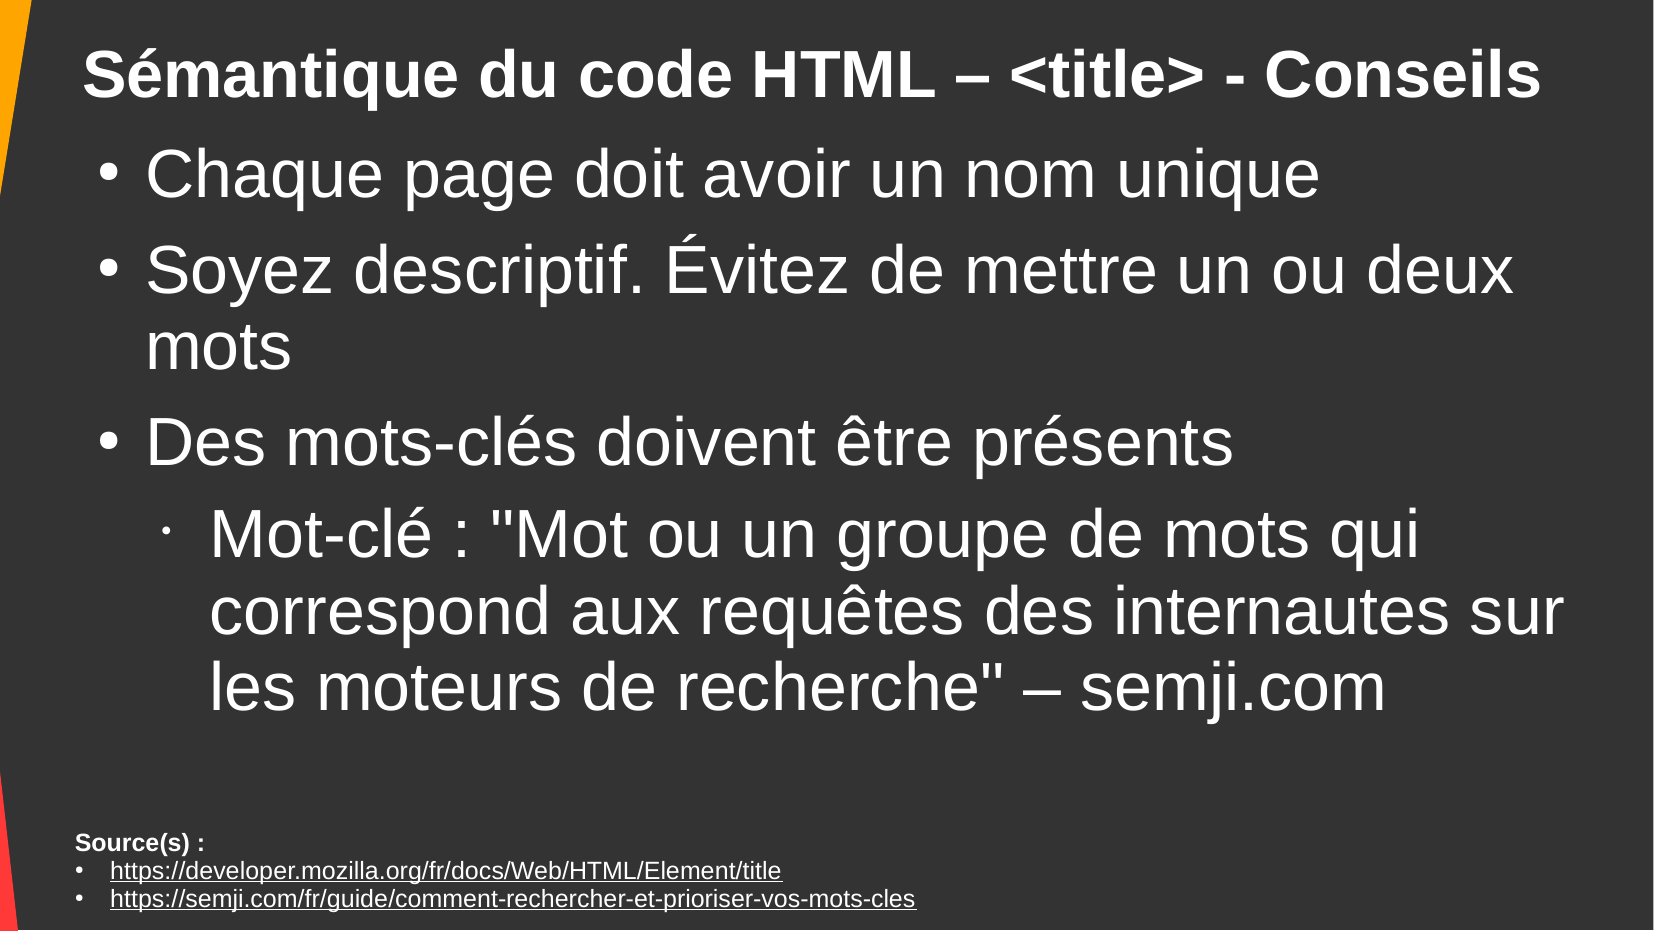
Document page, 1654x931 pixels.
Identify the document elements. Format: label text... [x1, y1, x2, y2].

text_box [0, 771, 19, 931]
title Sémantique du code HTML – <title> - Conseils [82, 36, 1654, 130]
text_box [0, 0, 32, 197]
list Chaque page doit avoir un nom unique Soyez descriptif. Évitez de mettre un ou deux mots Des mots-clés doivent être présents Mot-clé : "Mot ou un groupe de mots qui correspond aux requêtes des internautes sur les moteurs de recherche" – semji.com [80, 135, 1630, 733]
text_box Source(s) : https://developer.mozilla.org/fr/docs/Web/HTML/Element/title https://semji.com/fr/guide/comment-rechercher-et-prioriser-vos-mots-cles [60, 821, 1546, 921]
